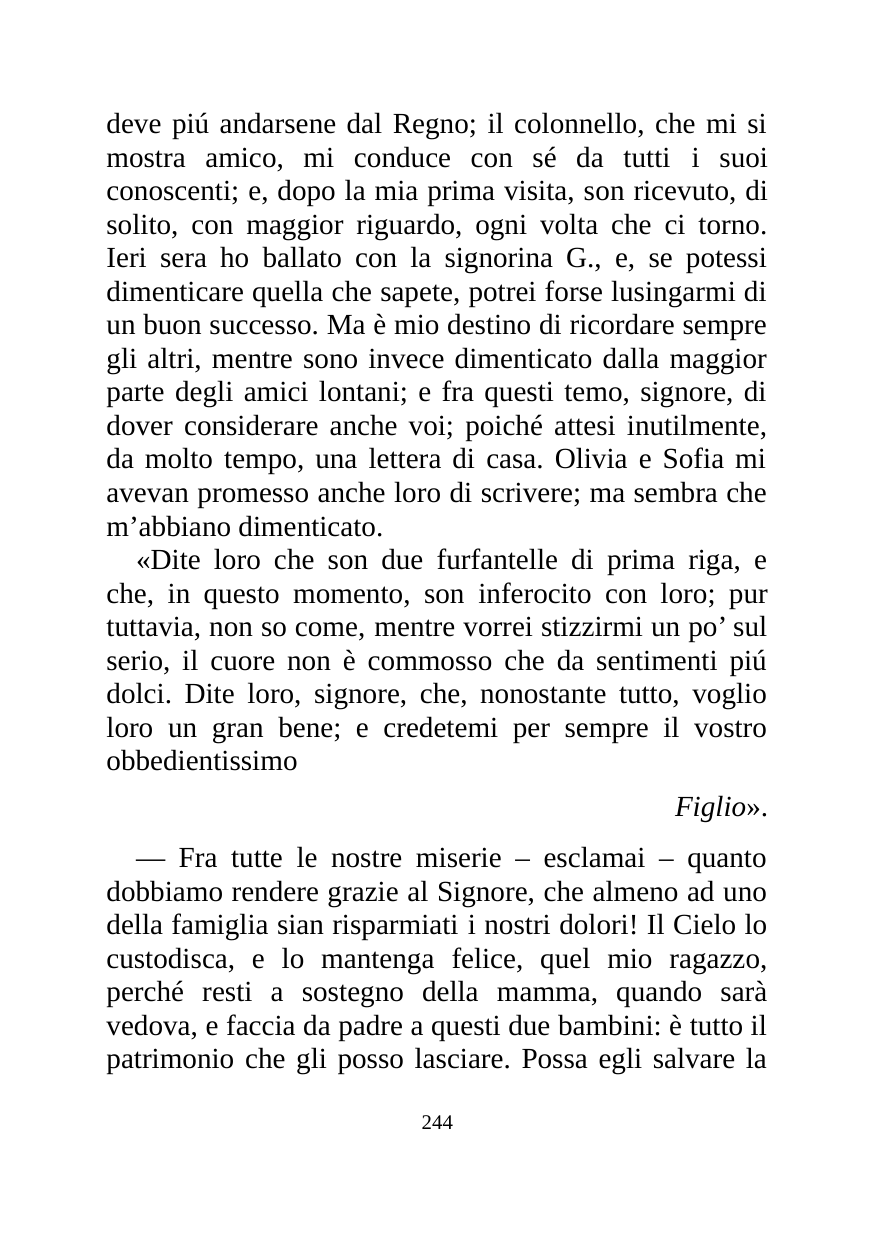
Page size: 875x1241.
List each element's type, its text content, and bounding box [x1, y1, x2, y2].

text «Dite loro che son due furfantelle di prima riga, e che, in questo momento, son inferocito con loro; pur tuttavia, non so come, mentre vorrei stizzirmi un po’ sul serio, il cuore non è commosso che da sentimenti piú dolci. Dite loro, signore, che, nonostante tutto, voglio loro un gran bene; e credetemi per sempre il vostro obbedientissimo [106, 542, 768, 777]
text — Fra tutte le nostre miserie ‒ esclamai ‒ quanto dobbiamo rendere grazie al Signore, che almeno ad uno della famiglia sian risparmiati i nostri dolori! Il Cielo lo custodisca, e lo mantenga felice, quel mio ragazzo, perché resti a sostegno della mamma, quando sarà vedova, e faccia da padre a questi due bambini: è tutto il patrimonio che gli posso lasciare. Possa egli salvare la [106, 840, 768, 1075]
text Figlio». [106, 789, 768, 822]
text deve piú andarsene dal Regno; il colonnello, che mi si mostra amico, mi conduce con sé da tutti i suoi conoscenti; e, dopo la mia prima visita, son ricevuto, di solito, con maggior riguardo, ogni volta che ci torno. Ieri sera ho ballato con la signorina G., e, se potessi dimenticare quella che sapete, potrei forse lusingarmi di un buon successo. Ma è mio destino di ricordare sempre gli altri, mentre sono invece dimenticato dalla maggior parte degli amici lontani; e fra questi temo, signore, di dover considerare anche voi; poiché attesi inutilmente, da molto tempo, una lettera di casa. Olivia e Sofia mi avevan promesso anche loro di scrivere; ma sembra che m’abbiano dimenticato. [106, 106, 768, 542]
